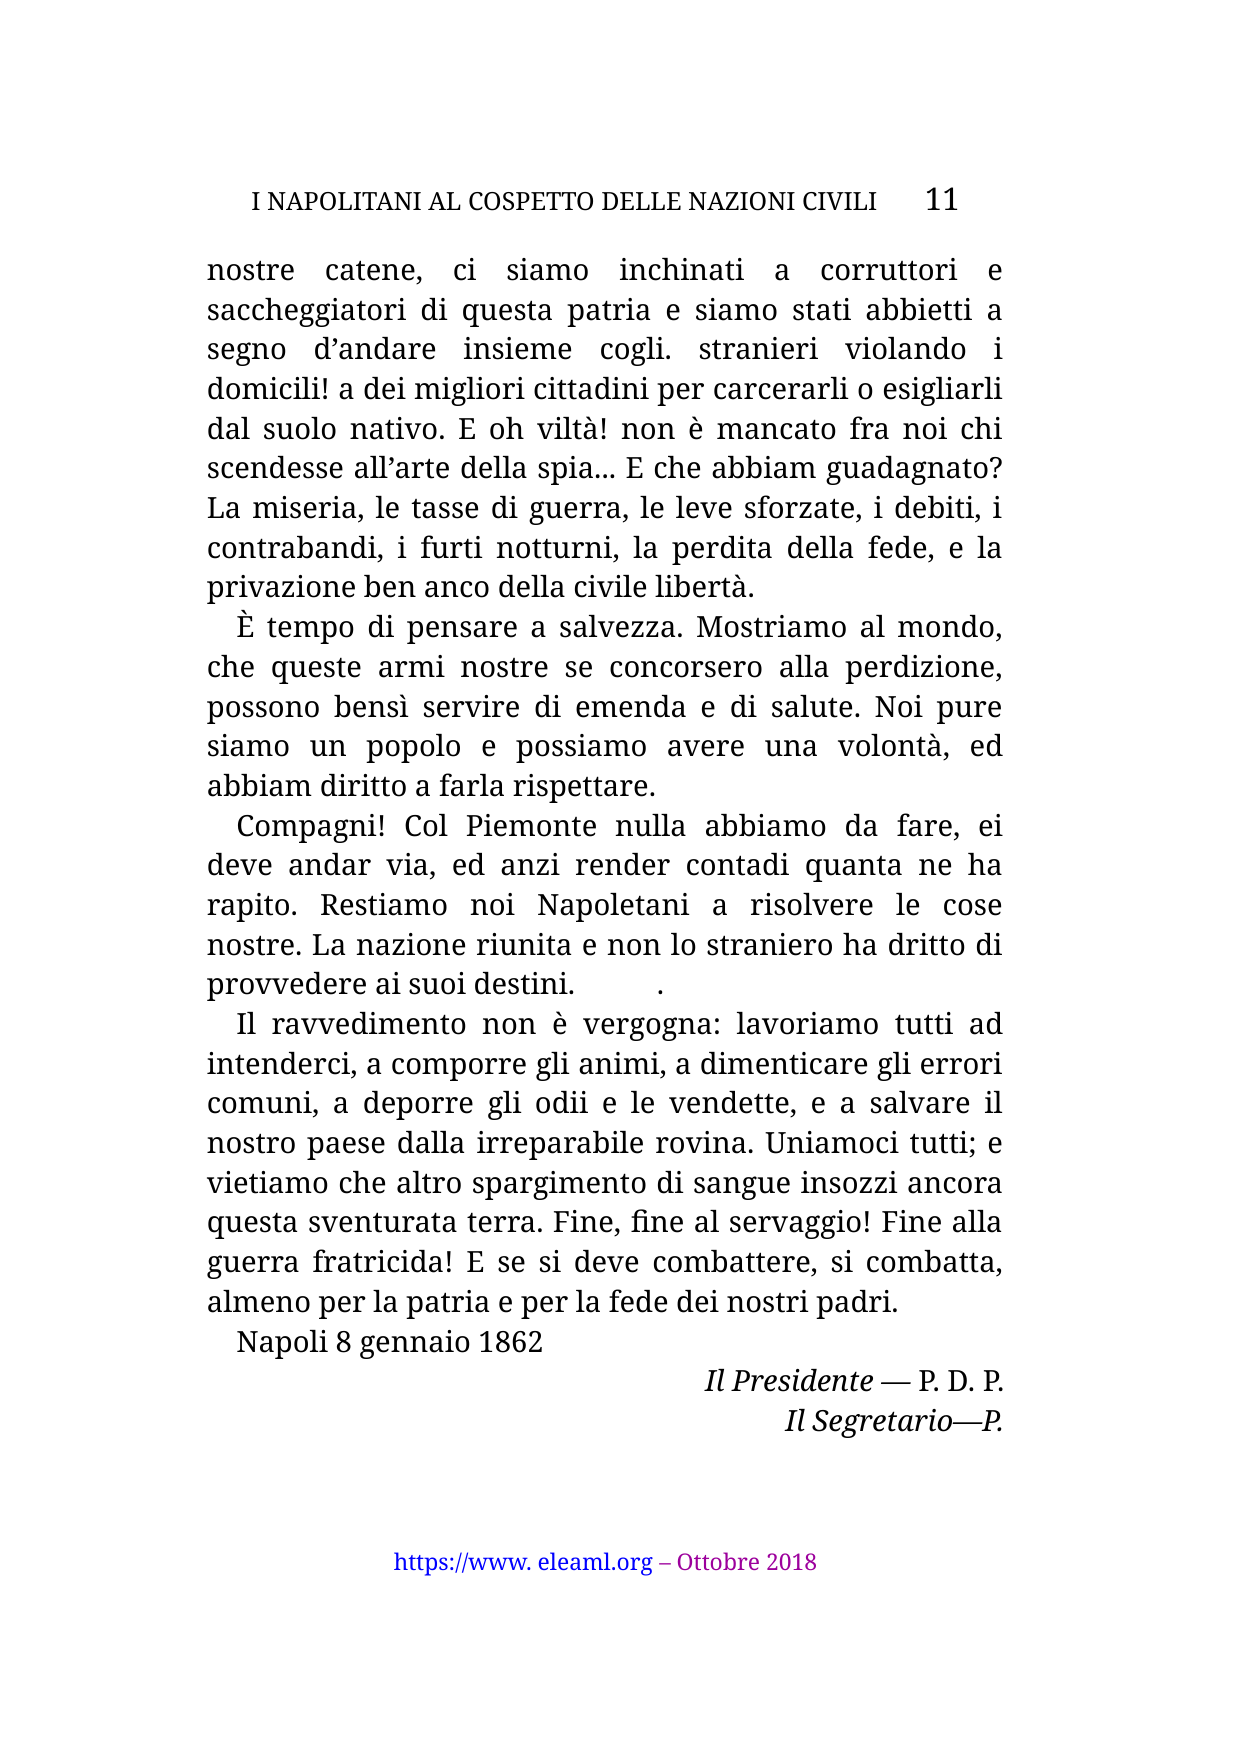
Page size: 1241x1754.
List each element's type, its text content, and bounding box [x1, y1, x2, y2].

text Il ravvedimento non è vergogna: lavoriamo tutti ad intenderci, a comporre gli animi, a dimenticare gli errori comuni, a deporre gli odii e le vendette, e a salvare il nostro paese dalla irreparabile rovina. Uniamoci tutti; e vietiamo che altro spargimento di sangue insozzi ancora questa sventurata terra. Fine, fine al servaggio! Fine alla guerra fratricida! E se si deve combattere, si combatta, almeno per la patria e per la fede dei nostri padri. [207, 1003, 1004, 1321]
text nostre catene, ci siamo inchinati a corruttori e saccheggiatori di questa patria e siamo stati abbietti a segno d’andare insieme cogli. stranieri violando i domicili! a dei migliori cittadini per carcerarli o esigliarli dal suolo nativo. E oh viltà! non è mancato fra noi chi scendesse all’arte della spia... E che abbiam guadagnato? La miseria, le tasse di guerra, le leve sforzate, i debiti, i contrabandi, i furti notturni, la perdita della fede, e la privazione ben anco della civile libertà. [207, 249, 1004, 606]
text Il Presidente — P. D. P. [207, 1361, 1004, 1400]
text Compagni! Col Piemonte nulla abbiamo da fare, ei deve andar via, ed anzi render contadi quanta ne ha rapito. Restiamo noi Napoletani a risolvere le cose nostre. La nazione riunita e non lo straniero ha dritto di provvedere ai suoi destini. . [207, 805, 1004, 1003]
text È tempo di pensare a salvezza. Mostriamo al mondo, che queste armi nostre se concorsero alla perdizione, possono bensì servire di emenda e di salute. Noi pure siamo un popolo e possiamo avere una volontà, ed abbiam diritto a farla rispettare. [207, 606, 1004, 805]
text Il Segretario—P. [207, 1400, 1004, 1440]
text Napoli 8 gennaio 1862 [207, 1321, 1004, 1361]
